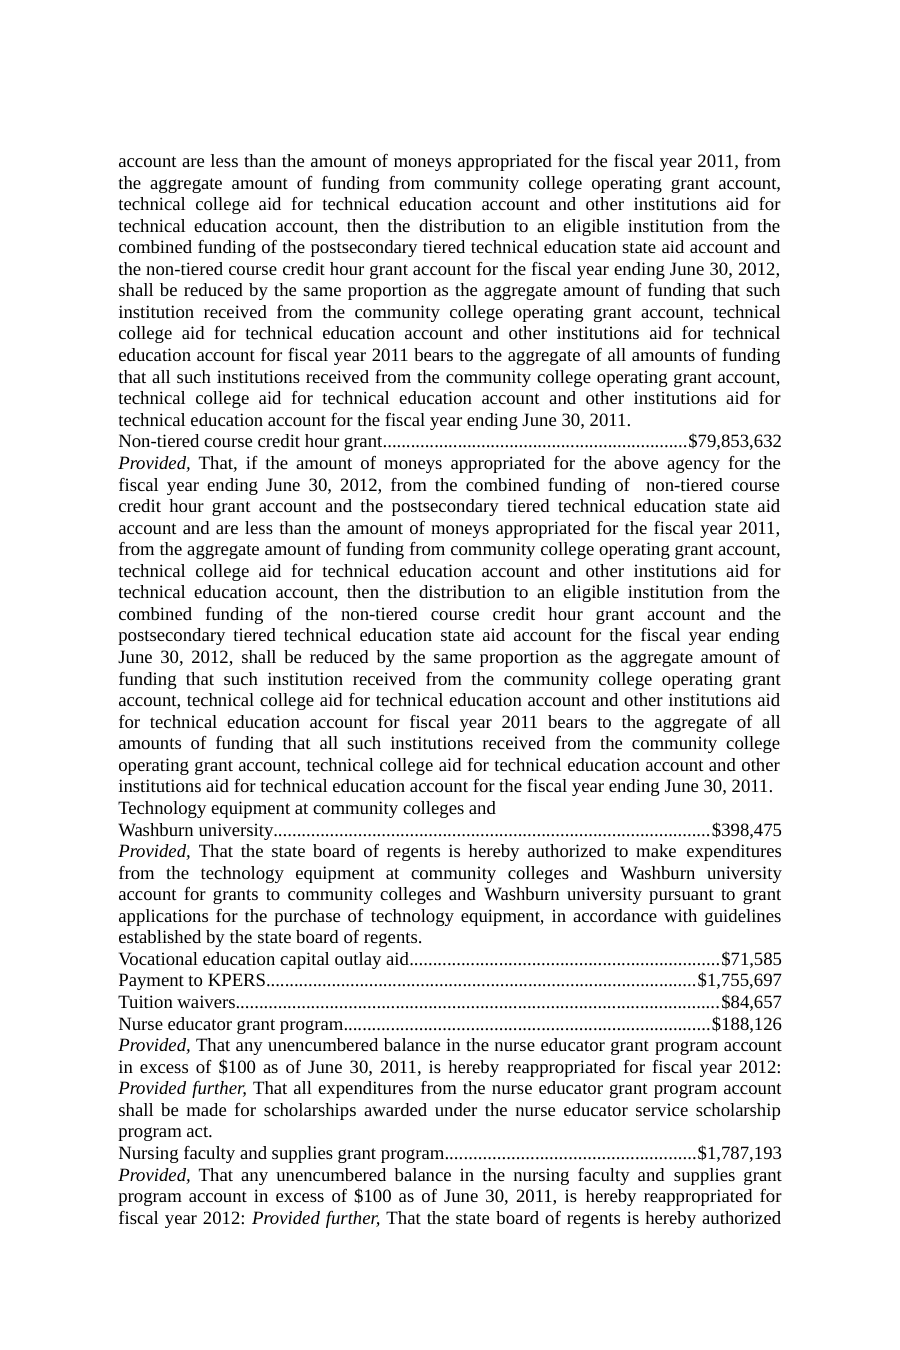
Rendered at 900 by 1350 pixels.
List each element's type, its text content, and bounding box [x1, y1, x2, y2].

text Provided, That, if the amount of moneys appropriated for the above agency for the fiscal year ending June 30, 2012, from the combined funding of non-tiered course credit hour grant account and the postsecondary tiered technical education state aid account and are less than the amount of moneys appropriated for the fiscal year 2011, from the aggregate amount of funding from community college operating grant account, technical college aid for technical education account and other institutions aid for technical education account, then the distribution to an eligible institution from the combined funding of the non-tiered course credit hour grant account and the postsecondary tiered technical education state aid account for the fiscal year ending June 30, 2012, shall be reduced by the same proportion as the aggregate amount of funding that such institution received from the community college operating grant account, technical college aid for technical education account and other institutions aid for technical education account for fiscal year 2011 bears to the aggregate of all amounts of funding that all such institutions received from the community college operating grant account, technical college aid for technical education account and other institutions aid for technical education account for the fiscal year ending June 30, 2011. [118, 452, 782, 797]
text Payment to KPERS $1,755,697 [118, 969, 782, 991]
text Technology equipment at community colleges and Washburn university $398,475 [118, 797, 782, 840]
text Non-tiered course credit hour grant $79,853,632 [118, 430, 782, 452]
text Nurse educator grant program $188,126 [118, 1012, 782, 1034]
text Tuition waivers $84,657 [118, 991, 782, 1012]
text Vocational education capital outlay aid $71,585 [118, 948, 782, 969]
text Provided, That any unencumbered balance in the nursing faculty and supplies grant program account in excess of $100 as of June 30, 2011, is hereby reappropriated for fiscal year 2012: Provided further, That the state board of regents is hereby authorized [118, 1163, 782, 1228]
text Provided, That any unencumbered balance in the nurse educator grant program account in excess of $100 as of June 30, 2011, is hereby reappropriated for fiscal year 2012: Provided further, That all expenditures from the nurse educator grant program account shall be made for scholarships awarded under the nurse educator service scholarship program act. [118, 1034, 782, 1142]
text Nursing faculty and supplies grant program $1,787,193 [118, 1142, 782, 1163]
text account are less than the amount of moneys appropriated for the fiscal year 2011, from the aggregate amount of funding from community college operating grant account, technical college aid for technical education account and other institutions aid for technical education account, then the distribution to an eligible institution from the combined funding of the postsecondary tiered technical education state aid account and the non-tiered course credit hour grant account for the fiscal year ending June 30, 2012, shall be reduced by the same proportion as the aggregate amount of funding that such institution received from the community college operating grant account, technical college aid for technical education account and other institutions aid for technical education account for fiscal year 2011 bears to the aggregate of all amounts of funding that all such institutions received from the community college operating grant account, technical college aid for technical education account and other institutions aid for technical education account for the fiscal year ending June 30, 2011. [118, 150, 782, 430]
text Provided, That the state board of regents is hereby authorized to make expenditures from the technology equipment at community colleges and Washburn university account for grants to community colleges and Washburn university pursuant to grant applications for the purchase of technology equipment, in accordance with guidelines established by the state board of regents. [118, 840, 782, 948]
